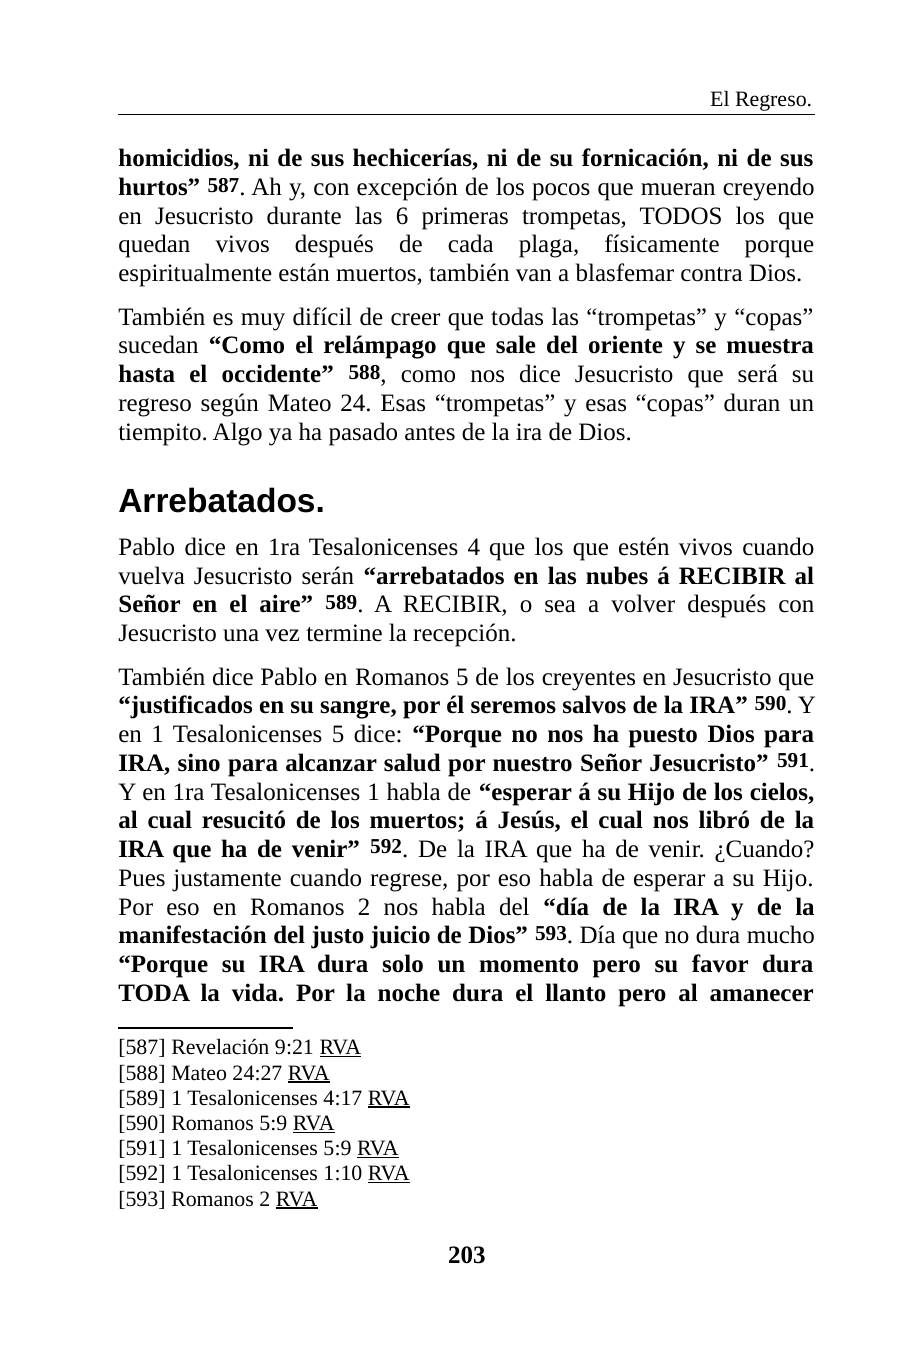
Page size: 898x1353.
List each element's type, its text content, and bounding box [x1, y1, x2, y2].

text También es muy difícil de creer que todas las “trompetas” y “copas” sucedan “Como el relámpago que sale del oriente y se muestra hasta el occidente” , como nos dice Jesucristo que será su regreso según Mateo 24. Esas “trompetas” y esas “copas” duran un tiempito. Algo ya ha pasado antes de la ira de Dios. [118, 302, 815, 445]
subtitle Arrebatados. [118, 481, 815, 519]
text Mateo 24:27 RVA [118, 1059, 815, 1085]
text Romanos 2 RVA [118, 1186, 815, 1211]
text Pablo dice en 1ra Tesalonicenses 4 que los que estén vivos cuando vuelva Jesucristo serán “arrebatados en las nubes á RECIBIR al Señor en el aire” . A RECIBIR, o sea a volver después con Jesucristo una vez termine la recepción. [118, 532, 815, 647]
text Romanos 5:9 RVA [118, 1110, 815, 1135]
text También dice Pablo en Romanos 5 de los creyentes en Jesucristo que “justificados en su sangre, por él seremos salvos de la IRA” . Y en 1 Tesalonicenses 5 dice: “Porque no nos ha puesto Dios para IRA, sino para alcanzar salud por nuestro Señor Jesucristo” . Y en 1ra Tesalonicenses 1 habla de “esperar á su Hijo de los cielos, al cual resucitó de los muertos; á Jesús, el cual nos libró de la IRA que ha de venir” . De la IRA que ha de venir. ¿Cuando? Pues justamente cuando regrese, por eso habla de esperar a su Hijo. Por eso en Romanos 2 nos habla del “día de la IRA y de la manifestación del justo juicio de Dios” . Día que no dura mucho “Porque su IRA dura solo un momento pero su favor dura TODA la vida. Por la noche dura el llanto pero al amanecer [118, 662, 815, 1007]
text 1 Tesalonicenses 5:9 RVA [118, 1135, 815, 1160]
text Revelación 9:21 RVA [118, 1034, 815, 1059]
text 1 Tesalonicenses 4:17 RVA [118, 1085, 815, 1110]
text 1 Tesalonicenses 1:10 RVA [118, 1160, 815, 1186]
text homicidios, ni de sus hechicerías, ni de su fornicación, ni de sus hurtos” . Ah y, con excepción de los pocos que mueran creyendo en Jesucristo durante las 6 primeras trompetas, TODOS los que quedan vivos después de cada plaga, físicamente porque espiritualmente están muertos, también van a blasfemar contra Dios. [118, 143, 815, 287]
